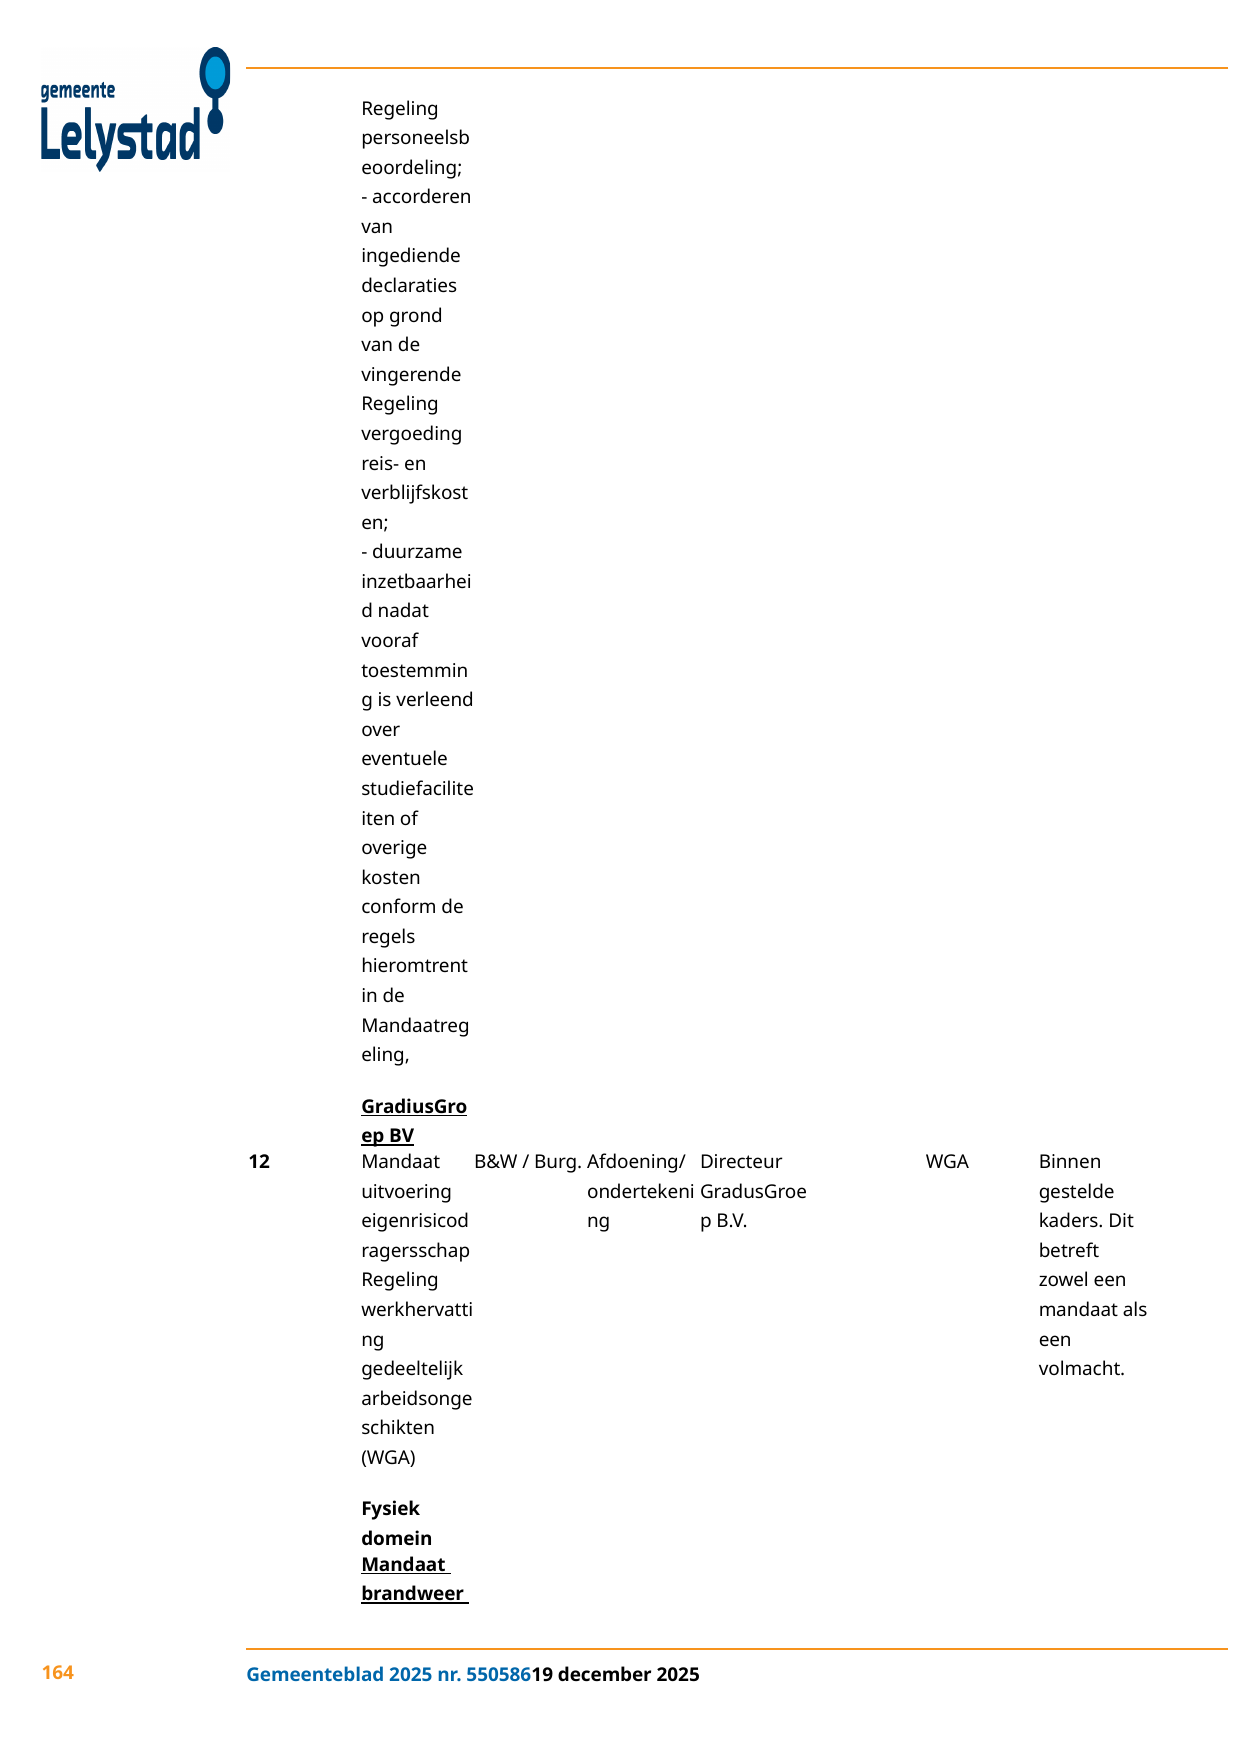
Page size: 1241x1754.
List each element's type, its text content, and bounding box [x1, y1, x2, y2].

table_cell Mandaat uitvoering eigenrisicodragersschap Regeling werkhervatting gedeeltelijk arbeidsongeschikten (WGA) [361, 1148, 474, 1470]
table_cell B&W / Burg. [474, 1148, 587, 1470]
table_cell [474, 1551, 587, 1606]
table_cell [813, 1093, 926, 1148]
table_cell [248, 1067, 361, 1093]
table_cell GradiusGroep BV [361, 1093, 474, 1148]
table_cell [587, 1551, 700, 1606]
table_cell [474, 1067, 587, 1093]
table_cell [926, 95, 1038, 1067]
table_cell [1039, 95, 1152, 1067]
table_cell [248, 1496, 361, 1551]
table_cell [587, 1496, 700, 1551]
table_cell [248, 1093, 361, 1148]
table_cell [248, 1470, 361, 1496]
table_cell [926, 1496, 1038, 1551]
table_cell Binnen gestelde kaders. Dit betreft zowel een mandaat als een volmacht. [1039, 1148, 1152, 1470]
table_cell WGA [926, 1148, 1038, 1470]
table_cell Fysiek domein [361, 1496, 474, 1551]
table_cell [813, 1148, 926, 1470]
table_cell [700, 1067, 813, 1093]
table_cell [813, 1496, 926, 1551]
table_cell [474, 1496, 587, 1551]
table_cell [1039, 1496, 1152, 1551]
picture [41, 47, 231, 172]
table_cell [700, 1470, 813, 1496]
table_cell [700, 1496, 813, 1551]
table_cell 12 [248, 1148, 361, 1470]
table_cell [1039, 1470, 1152, 1496]
table_cell [587, 95, 700, 1067]
table_cell [474, 1470, 587, 1496]
table_cell [361, 1067, 474, 1093]
table_cell [474, 95, 587, 1067]
table_cell [926, 1470, 1038, 1496]
table_cell [474, 1093, 587, 1148]
table_cell [926, 1551, 1038, 1606]
table_cell [587, 1093, 700, 1148]
table_cell [587, 1470, 700, 1496]
table_cell Mandaat brandweer [361, 1551, 474, 1606]
table_cell [813, 95, 926, 1067]
table_cell [700, 95, 813, 1067]
table_cell [813, 1470, 926, 1496]
table_cell Directeur GradusGroep B.V. [700, 1148, 813, 1470]
table_cell Regeling personeelsbeoordeling; - accorderen van ingediende declaraties op grond van de vingerende Regeling vergoeding reis- en verblijfskosten; - duurzame inzetbaarheid nadat vooraf toestemming is verleend over eventuele studiefaciliteiten of overige kosten conform de regels hieromtrent in de Mandaatregeling, [361, 95, 474, 1067]
table_cell [813, 1067, 926, 1093]
table_cell [700, 1551, 813, 1606]
table_cell [1039, 1093, 1152, 1148]
table_cell [926, 1067, 1038, 1093]
table_cell [248, 95, 361, 1067]
table_cell [587, 1067, 700, 1093]
table_cell [813, 1551, 926, 1606]
table_cell [1039, 1067, 1152, 1093]
table_cell [700, 1093, 813, 1148]
table_cell [248, 1551, 361, 1606]
table_cell Afdoening/ondertekening [587, 1148, 700, 1470]
table_cell [1039, 1551, 1152, 1606]
table_cell [361, 1470, 474, 1496]
table_cell [926, 1093, 1038, 1148]
